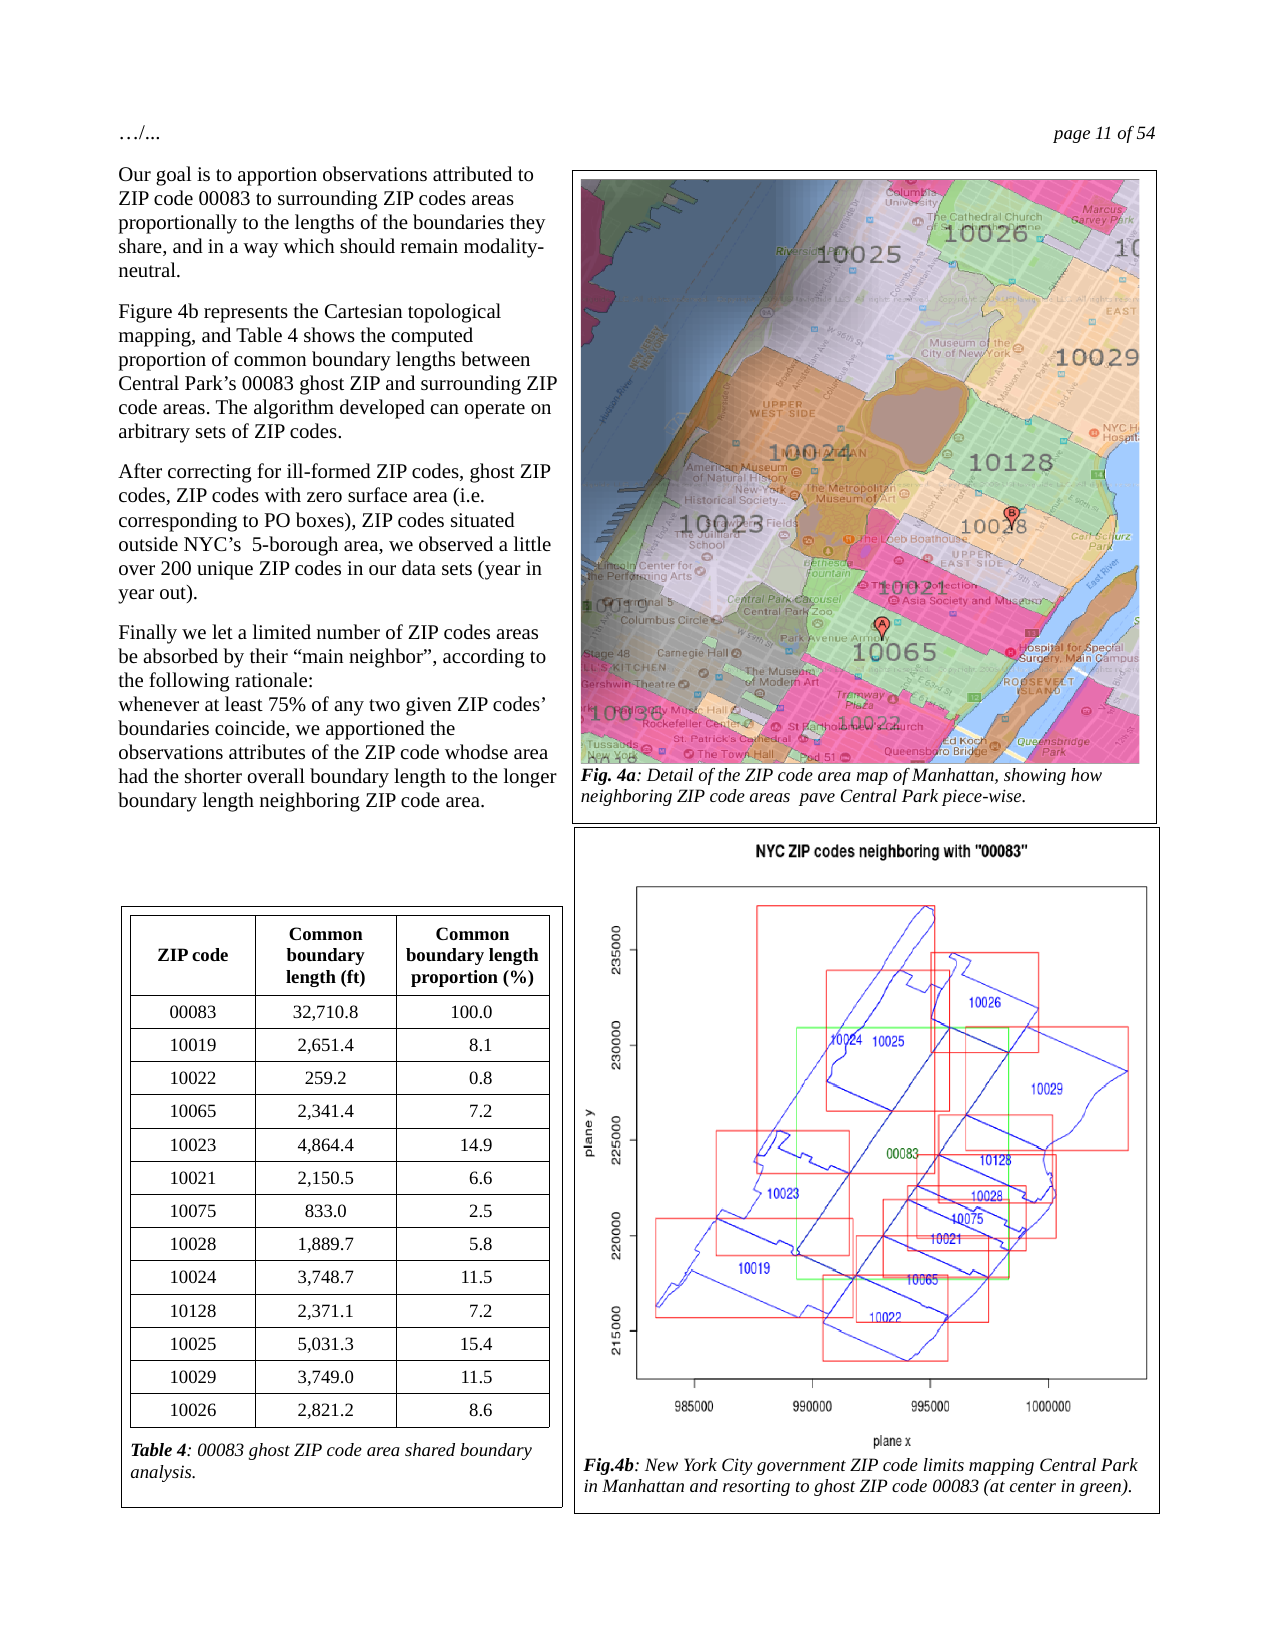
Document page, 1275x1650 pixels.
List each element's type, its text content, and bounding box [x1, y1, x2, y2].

text Our goal is to apportion observations attributed to ZIP code 00083 to surrounding ZIP codes areas proportionally to the lengths of the boundaries they share, and in a way which should remain modality-neutral. [118, 162, 1157, 282]
text [122, 907, 562, 1507]
table_cell 3,749.0 [256, 1361, 396, 1393]
table_header Common boundary length proportion (%) [397, 916, 549, 994]
table_cell 00083 [131, 996, 255, 1028]
table_cell 5.8 [397, 1228, 549, 1260]
text Table 4: 00083 ghost ZIP code area shared boundary analysis. [130, 1439, 553, 1482]
table_cell 10028 [131, 1228, 255, 1260]
table_cell 2,371.1 [256, 1295, 396, 1327]
table_cell 32,710.8 [256, 996, 396, 1028]
table_cell 100.0 [397, 996, 549, 1028]
table_cell 5,031.3 [256, 1328, 396, 1360]
table_cell 10022 [131, 1062, 255, 1094]
table_cell 8.6 [397, 1394, 549, 1427]
picture [580, 179, 1140, 764]
table_cell 4,864.4 [256, 1129, 396, 1161]
table_cell 7.2 [397, 1295, 549, 1327]
picture [583, 842, 1150, 1454]
text Finally we let a limited number of ZIP codes areas be absorbed by their “main neighbor”, according to the following rationale: whenever at least 75% of any two given ZIP codes’ boundaries coincide, we apportioned the observations attributes of the ZIP code whodse area had the shorter overall boundary length to the longer boundary length neighboring ZIP code area. [118, 620, 572, 812]
table_cell 259.2 [256, 1062, 396, 1094]
table_cell 8.1 [397, 1029, 549, 1061]
table_cell 7.2 [397, 1095, 549, 1127]
table_cell 14.9 [397, 1129, 549, 1161]
table_cell 10021 [131, 1162, 255, 1194]
table_cell 10026 [131, 1394, 255, 1427]
table_cell 11.5 [397, 1361, 549, 1393]
table_cell 10025 [131, 1328, 255, 1360]
table_header Common boundary length (ft) [256, 916, 396, 994]
text [575, 828, 1159, 1513]
table_cell 1,889.7 [256, 1228, 396, 1260]
table_cell 10023 [131, 1129, 255, 1161]
table_cell 10024 [131, 1261, 255, 1294]
table_header ZIP code [131, 916, 255, 994]
table_cell 2,821.2 [256, 1394, 396, 1427]
table_cell 2,150.5 [256, 1162, 396, 1194]
table_cell 2,651.4 [256, 1029, 396, 1061]
table_cell 10075 [131, 1195, 255, 1227]
table_cell 3,748.7 [256, 1261, 396, 1294]
table_cell 10019 [131, 1029, 255, 1061]
text After correcting for ill-formed ZIP codes, ghost ZIP codes, ZIP codes with zero surface area (i.e. corresponding to PO boxes), ZIP codes situated outside NYC’s 5-borough area, we observed a little over 200 unique ZIP codes in our data sets (year in year out). [118, 459, 572, 604]
text Fig.4b: New York City government ZIP code limits mapping Central Park in Manhattan and resorting to ghost ZIP code 00083 (at center in green). [583, 1454, 1150, 1497]
text [573, 171, 1156, 823]
table_cell 0.8 [397, 1062, 549, 1094]
table_cell 11.5 [397, 1261, 549, 1294]
table_cell 10128 [131, 1295, 255, 1327]
table_cell 6.6 [397, 1162, 549, 1194]
table_cell 2.5 [397, 1195, 549, 1227]
table_cell 10065 [131, 1095, 255, 1127]
table_cell 833.0 [256, 1195, 396, 1227]
table_cell 10029 [131, 1361, 255, 1393]
table_cell 15.4 [397, 1328, 549, 1360]
text Figure 4b represents the Cartesian topological mapping, and Table 4 shows the computed proportion of common boundary lengths between Central Park’s 00083 ghost ZIP and surrounding ZIP code areas. The algorithm developed can operate on arbitrary sets of ZIP codes. [118, 299, 572, 443]
table_cell 2,341.4 [256, 1095, 396, 1127]
text Fig. 4a: Detail of the ZIP code area map of Manhattan, showing how neighboring ZIP code areas pave Central Park piece-wise. [581, 179, 1148, 807]
